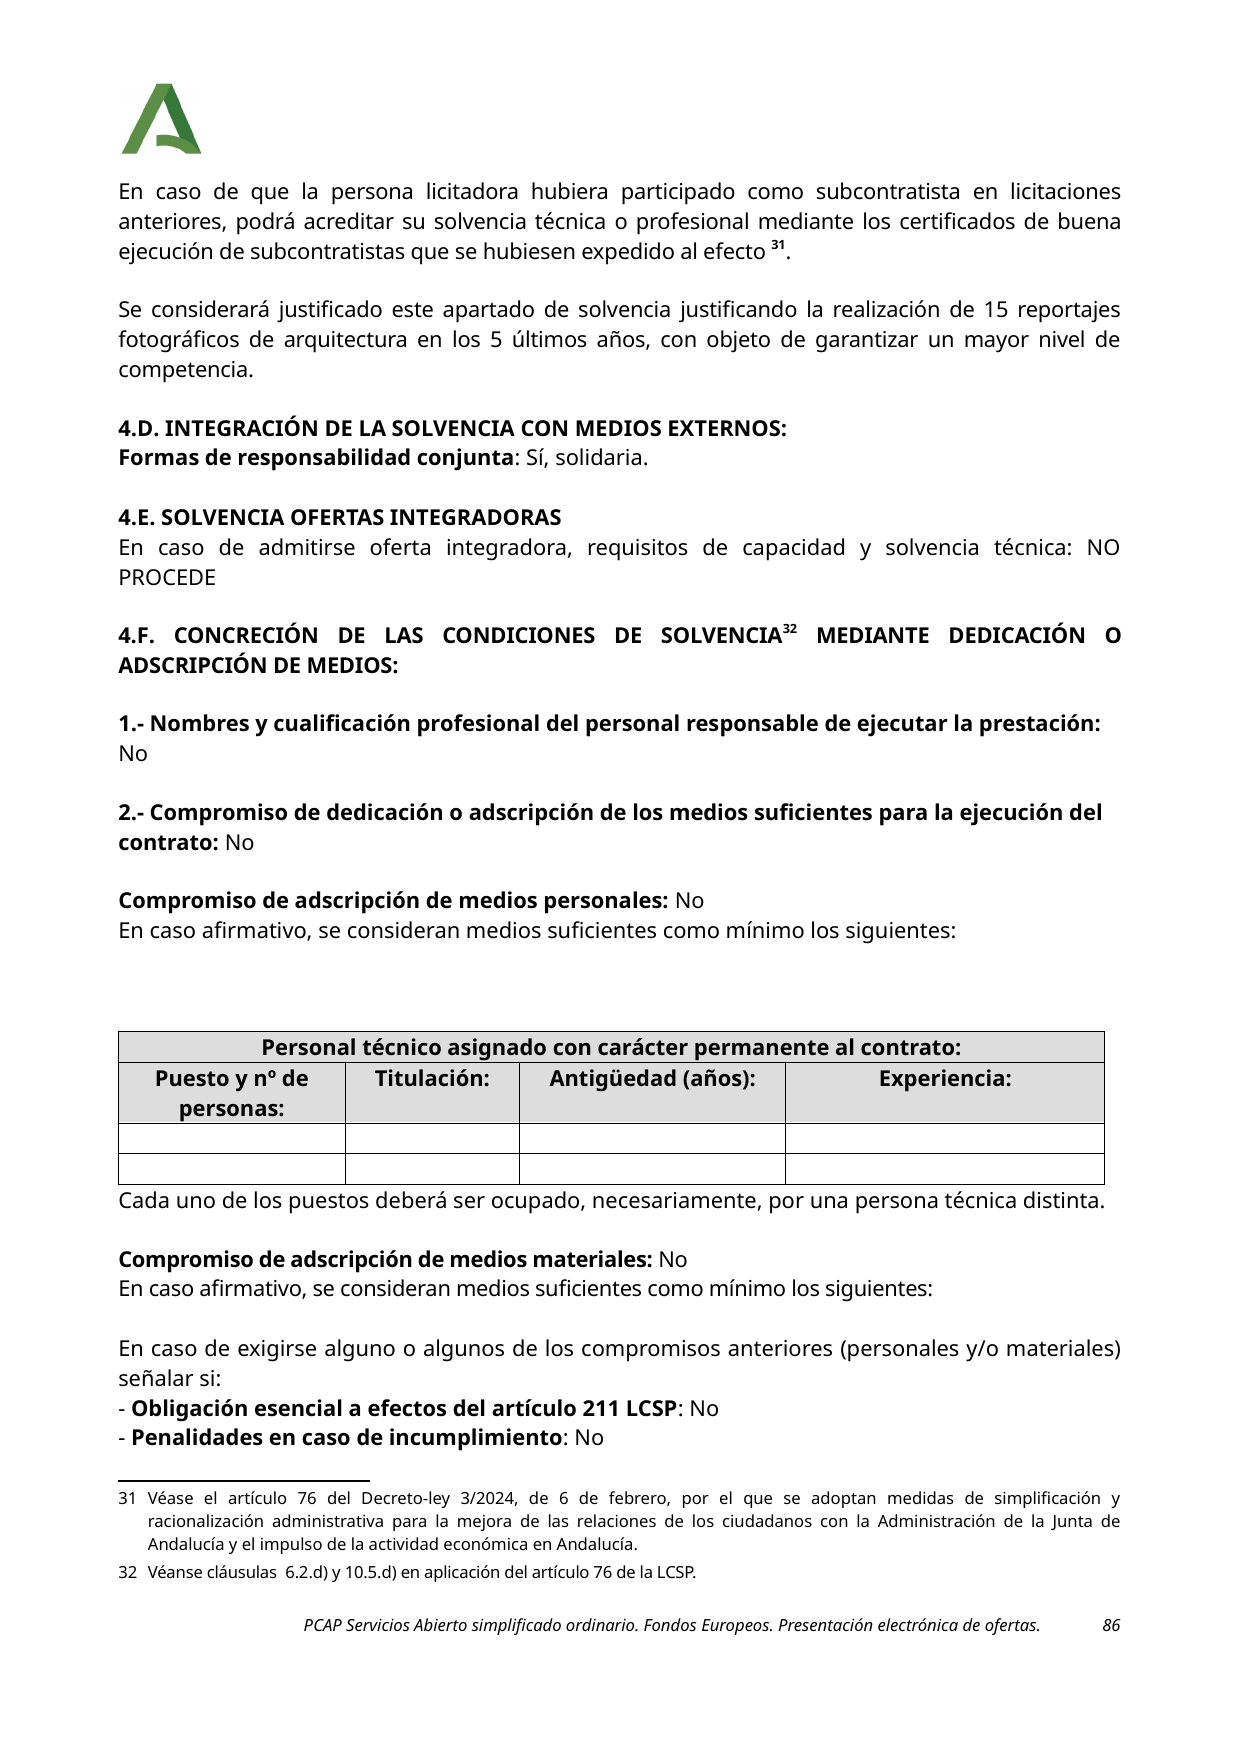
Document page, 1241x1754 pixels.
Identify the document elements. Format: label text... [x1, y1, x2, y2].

table_cell [119, 1154, 345, 1184]
text En caso afirmativo, se consideran medios suficientes como mínimo los siguientes: [118, 1273, 1122, 1303]
table_cell [786, 1124, 1104, 1153]
text 4.E. SOLVENCIA OFERTAS INTEGRADORAS [118, 502, 1122, 532]
text Véase el artículo 76 del Decreto-ley 3/2024, de 6 de febrero, por el que se adoptan medidas de simplificación y racionalización administrativa para la mejora de las relaciones de los ciudadanos con la Administración de la Junta de Andalucía y el impulso de la actividad económica en Andalucía. [118, 1487, 1122, 1555]
table_cell Antigüedad (años): [520, 1063, 785, 1122]
text - Penalidades en caso de incumplimiento: No [118, 1422, 1122, 1452]
picture [117, 79, 206, 158]
text 1.- Nombres y cualificación profesional del personal responsable de ejecutar la prestación: No [118, 708, 1122, 768]
text Compromiso de adscripción de medios materiales: No [118, 1244, 1122, 1273]
text 4.F. CONCRECIÓN DE LAS CONDICIONES DE SOLVENCIA MEDIANTE DEDICACIÓN O ADSCRIPCIÓN DE MEDIOS: [118, 620, 1122, 680]
text Cada uno de los puestos deberá ser ocupado, necesariamente, por una persona técnica distinta. [118, 1185, 1122, 1215]
text En caso de que la persona licitadora hubiera participado como subcontratista en licitaciones anteriores, podrá acreditar su solvencia técnica o profesional mediante los certificados de buena ejecución de subcontratistas que se hubiesen expedido al efecto . [118, 176, 1122, 266]
table_cell Titulación: [346, 1063, 519, 1122]
text Se considerará justificado este apartado de solvencia justificando la realización de 15 reportajes fotográficos de arquitectura en los 5 últimos años, con objeto de garantizar un mayor nivel de competencia. [118, 294, 1122, 384]
text En caso afirmativo, se consideran medios suficientes como mínimo los siguientes: [118, 915, 1122, 945]
text - Obligación esencial a efectos del artículo 211 LCSP: No [118, 1393, 1122, 1422]
table_cell [786, 1154, 1104, 1184]
text Véanse cláusulas 6.2.d) y 10.5.d) en aplicación del artículo 76 de la LCSP. [118, 1561, 1122, 1584]
table_cell [119, 1124, 345, 1153]
table_cell Puesto y nº de personas: [119, 1063, 345, 1122]
table_cell [346, 1124, 519, 1153]
text Formas de responsabilidad conjunta: Sí, solidaria. [118, 442, 1122, 472]
table_cell Experiencia: [786, 1063, 1104, 1122]
table_cell [520, 1154, 785, 1184]
table_cell [346, 1154, 519, 1184]
text Compromiso de adscripción de medios personales: No [118, 885, 1122, 915]
text En caso de admitirse oferta integradora, requisitos de capacidad y solvencia técnica: NO PROCEDE [118, 532, 1122, 591]
table_header Personal técnico asignado con carácter permanente al contrato: [119, 1032, 1104, 1062]
text 2.- Compromiso de dedicación o adscripción de los medios suficientes para la ejecución del contrato: No [118, 797, 1122, 856]
table_cell [520, 1124, 785, 1153]
text En caso de exigirse alguno o algunos de los compromisos anteriores (personales y/o materiales) señalar si: [118, 1333, 1122, 1393]
text 4.D. INTEGRACIÓN DE LA SOLVENCIA CON MEDIOS EXTERNOS: [118, 413, 1122, 442]
